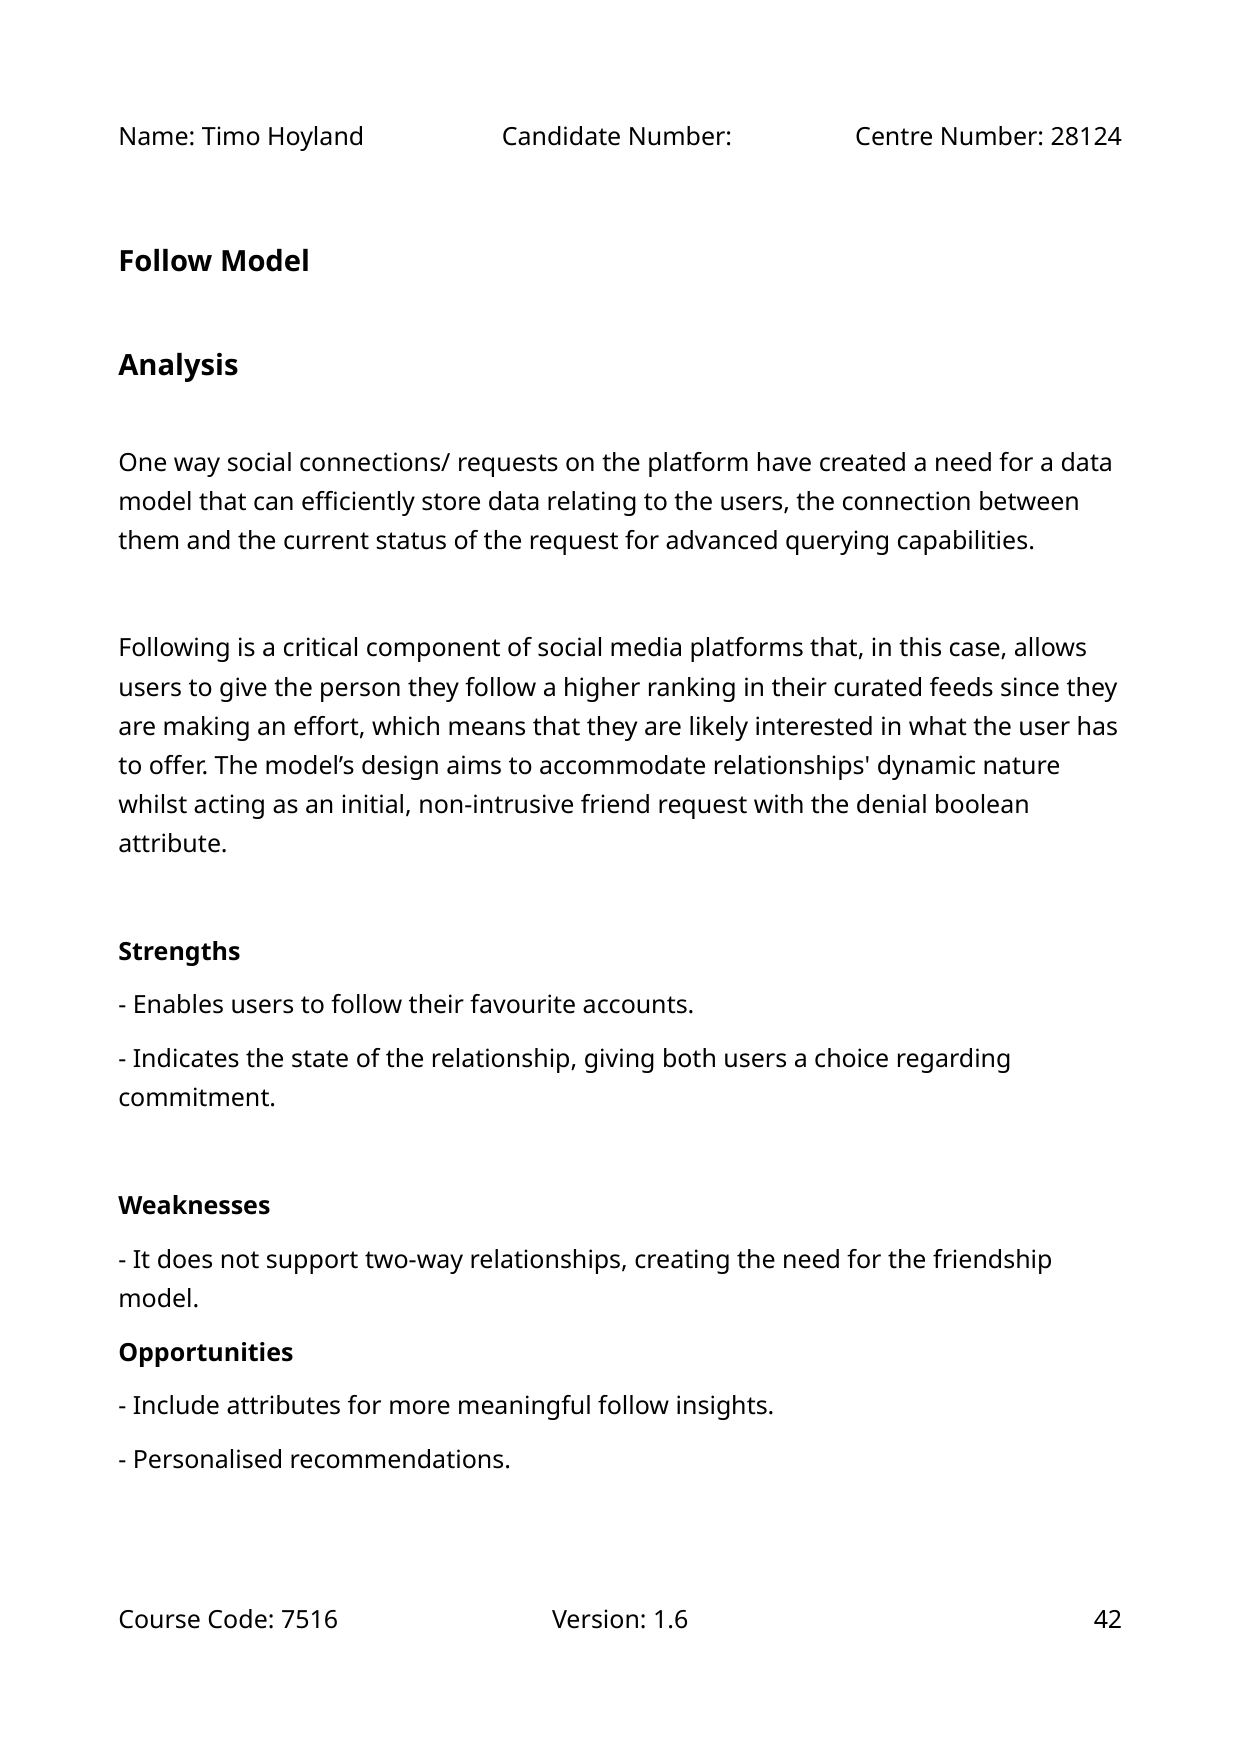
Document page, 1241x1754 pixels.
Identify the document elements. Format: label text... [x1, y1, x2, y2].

text Following is a critical component of social media platforms that, in this case, allows users to give the person they follow a higher ranking in their curated feeds since they are making an effort, which means that they are likely interested in what the user has to offer. The model’s design aims to accommodate relationships' dynamic nature whilst acting as an initial, non-intrusive friend request with the denial boolean attribute. [118, 630, 1122, 860]
subtitle Follow Model [118, 240, 1122, 280]
text - Indicates the state of the relationship, giving both users a choice regarding commitment. [118, 1041, 1122, 1114]
text Opportunities [118, 1334, 1122, 1368]
subtitle Analysis [118, 344, 1122, 384]
text - It does not support two-way relationships, creating the need for the friendship model. [118, 1241, 1122, 1314]
text - Enables users to follow their favourite accounts. [118, 987, 1122, 1021]
text Weaknesses [118, 1187, 1122, 1222]
text Strengths [118, 933, 1122, 967]
text - Include attributes for more meaningful follow insights. [118, 1388, 1122, 1422]
text One way social connections/ requests on the platform have created a need for a data model that can efficiently store data relating to the users, the connection between them and the current status of the request for advanced querying capabilities. [118, 444, 1122, 557]
text - Personalised recommendations. [118, 1442, 1122, 1476]
